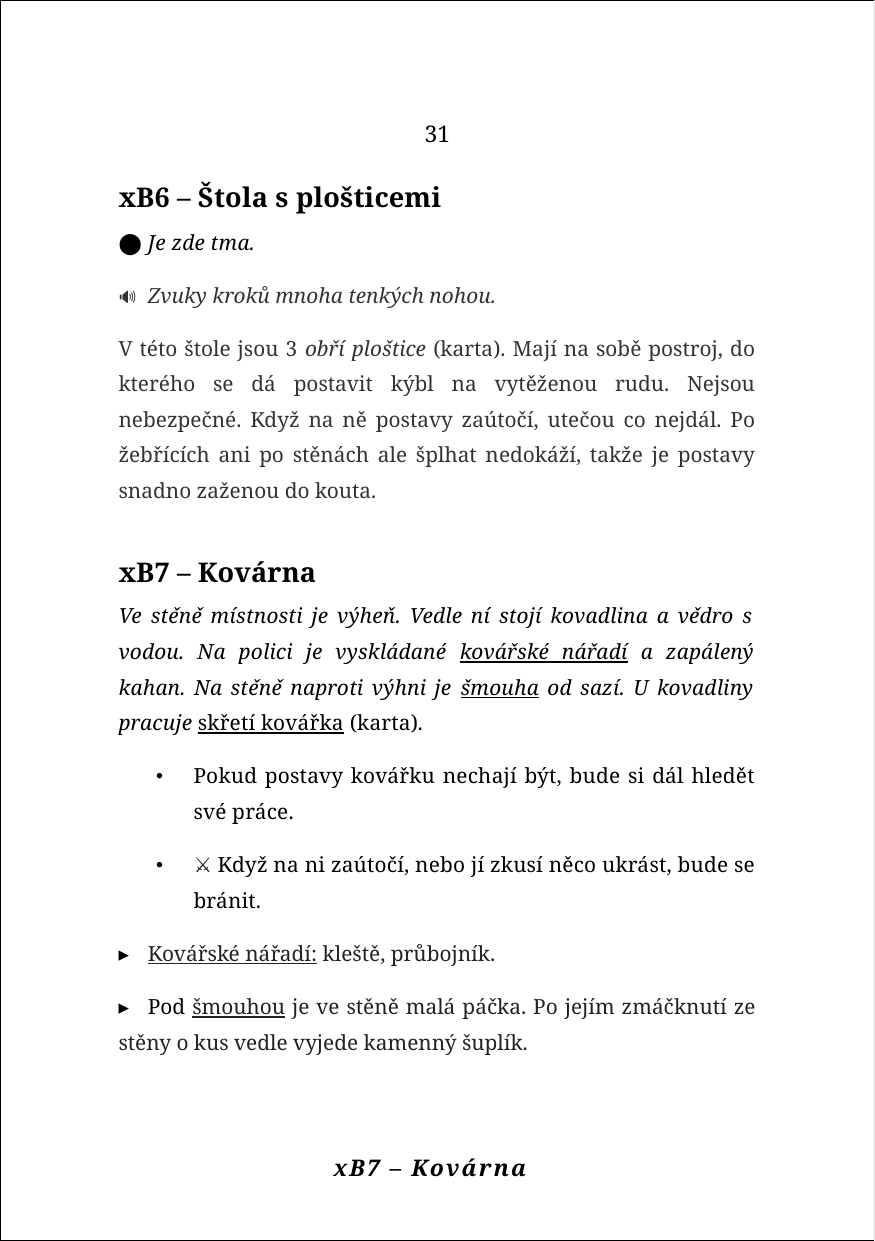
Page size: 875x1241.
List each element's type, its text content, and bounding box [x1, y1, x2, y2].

text 🔊 Zvuky kroků mnoha tenkých nohou. [118, 281, 756, 309]
text V této štole jsou 3 obří ploštice (karta). Mají na sobě postroj, do kterého se dá postavit kýbl na vytěženou rudu. Nejsou nebezpečné. Když na ně postavy zaútočí, utečou co nejdál. Po žebřících ani po stěnách ale šplhat nedokáží, takže je postavy snadno zaženou do kouta. [118, 334, 756, 504]
list Pokud postavy kovářku nechají být, bude si dál hledět své práce. [156, 761, 756, 825]
text ▸ Kovářské nářadí: kleště, průbojník. [118, 939, 756, 967]
subtitle xB7 – Kovárna [118, 553, 756, 590]
list ⚔ Když na ni zaútočí, nebo jí zkusí něco ukrást, bude se bránit. [156, 850, 756, 914]
subtitle xB6 – Štola s plošticemi [118, 179, 756, 216]
text ▸ Pod šmouhou je ve stěně malá páčka. Po jejím zmáčknutí ze stěny o kus vedle vyjede kamenný šuplík. [118, 992, 756, 1056]
text Ve stěně místnosti je výheň. Vedle ní stojí kovadlina a vědro s vodou. Na polici je vyskládané kovářské nářadí a zapálený kahan. Na stěně naproti výhni je šmouha od sazí. U kovadliny pracuje skřetí kovářka (karta). [118, 602, 756, 737]
text ⬤ Je zde tma. [118, 228, 756, 256]
